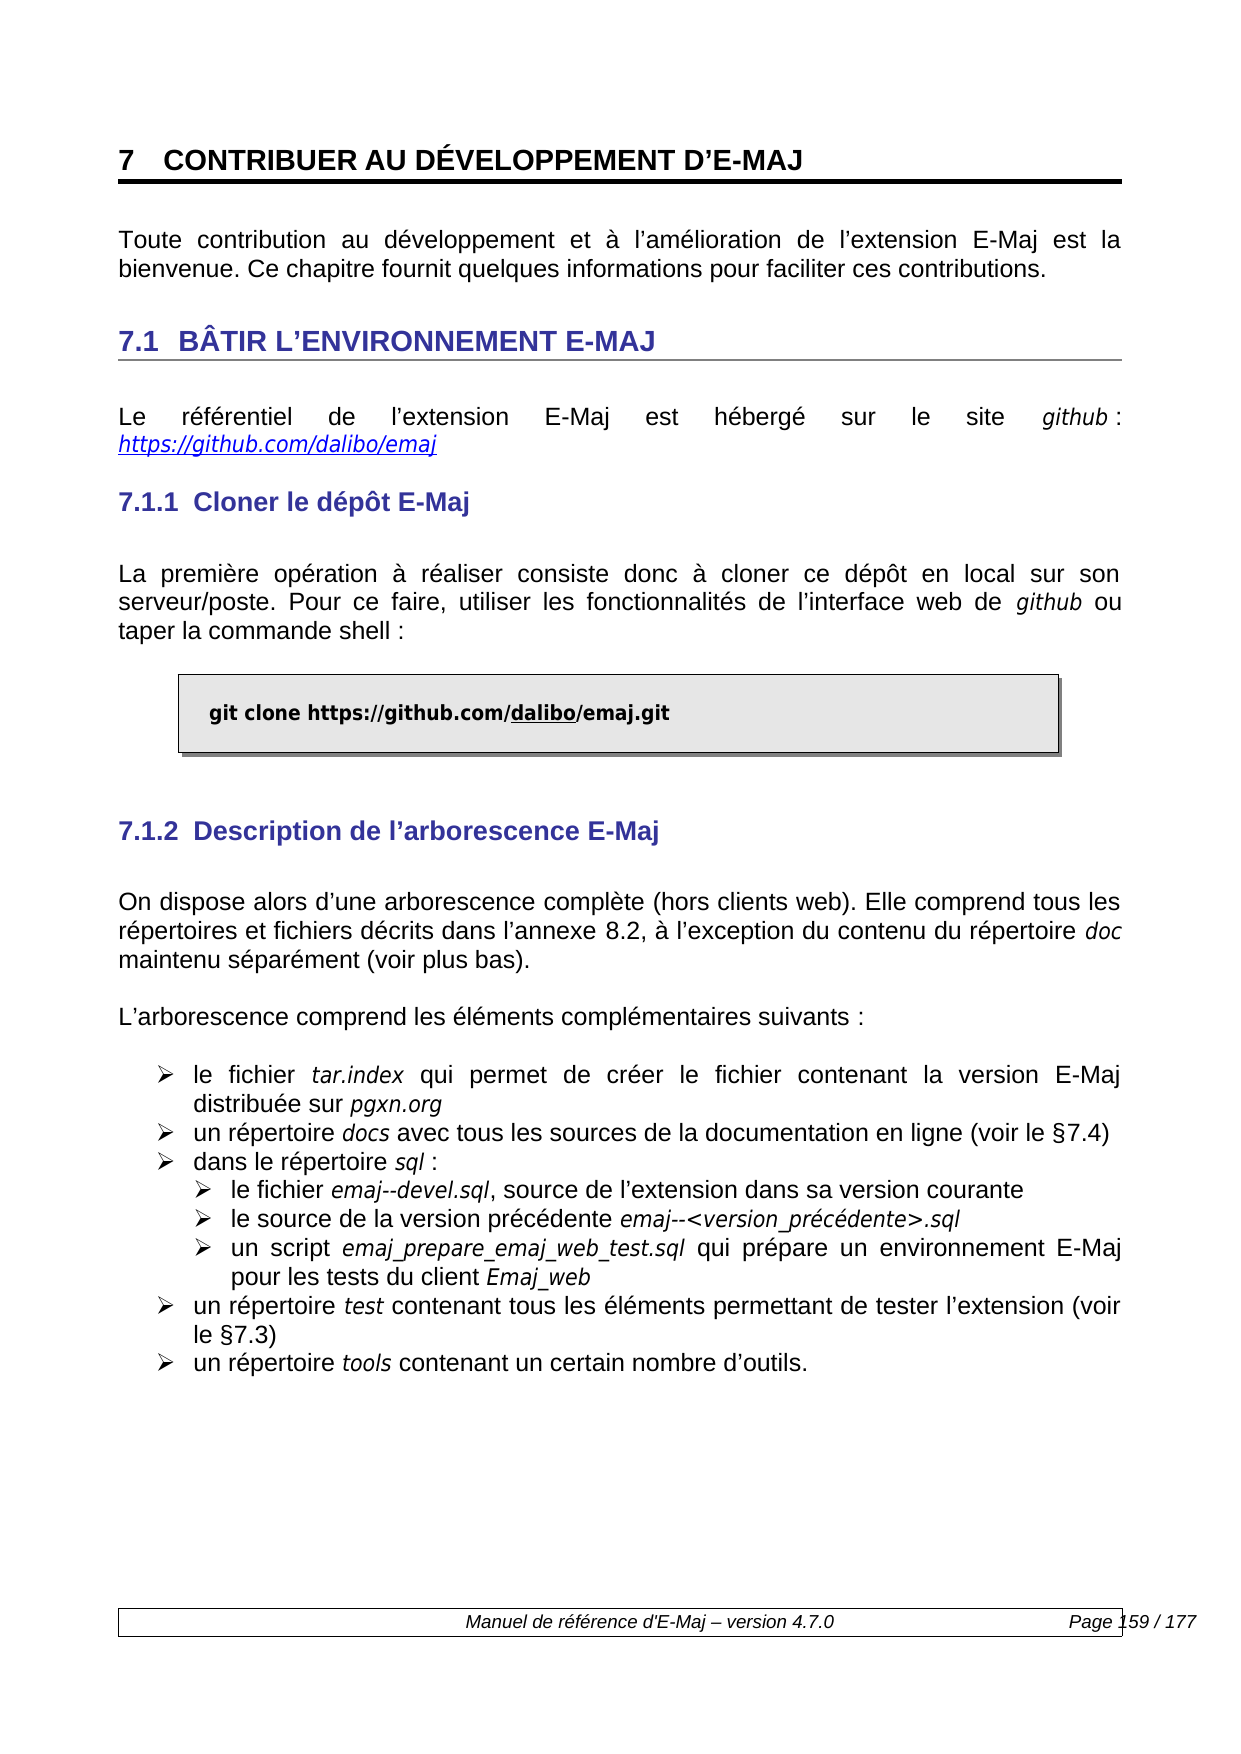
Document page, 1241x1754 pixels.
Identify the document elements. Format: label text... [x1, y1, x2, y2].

list un répertoire test contenant tous les éléments permettant de tester l’extension (voir le §7.3) [156, 1291, 1122, 1348]
list le source de la version précédente emaj--<version_précédente>.sql [193, 1204, 1122, 1233]
subtitle Cloner le dépôt E-Maj [118, 486, 1122, 517]
list le fichier tar.index qui permet de créer le fichier contenant la version E-Maj distribuée sur pgxn.org [156, 1060, 1122, 1118]
subtitle Contribuer au développement d’E-Maj [118, 143, 1122, 179]
text L’arborescence comprend les éléments complémentaires suivants : [118, 1002, 1122, 1031]
text git clone https://github.com/dalibo/emaj.git [179, 698, 1058, 722]
text Toute contribution au développement et à l’amélioration de l’extension E-Maj est la bienvenue. Ce chapitre fournit quelques informations pour faciliter ces contributions. [118, 225, 1122, 283]
list un script emaj_prepare_emaj_web_test.sql qui prépare un environnement E-Maj pour les tests du client Emaj_web [193, 1233, 1122, 1291]
subtitle Bâtir l’environnement E-Maj [118, 324, 1122, 359]
text La première opération à réaliser consiste donc à cloner ce dépôt en local sur son serveur/poste. Pour ce faire, utiliser les fonctionnalités de l’interface web de github ou taper la commande shell : [118, 559, 1122, 645]
text Le référentiel de l’extension E-Maj est hébergé sur le site github : https://github.com/dalibo/emaj [118, 402, 1122, 457]
list un répertoire docs avec tous les sources de la documentation en ligne (voir le §7.4) [156, 1118, 1122, 1146]
list dans le répertoire sql : [156, 1146, 1122, 1175]
list le fichier emaj--devel.sql, source de l’extension dans sa version courante [193, 1175, 1122, 1204]
text On dispose alors d’une arborescence complète (hors clients web). Elle comprend tous les répertoires et fichiers décrits dans l’annexe 8.2, à l’exception du contenu du répertoire doc maintenu séparément (voir plus bas). [118, 887, 1122, 974]
subtitle Description de l’arborescence E-Maj [118, 815, 1122, 846]
list un répertoire tools contenant un certain nombre d’outils. [156, 1348, 1122, 1377]
